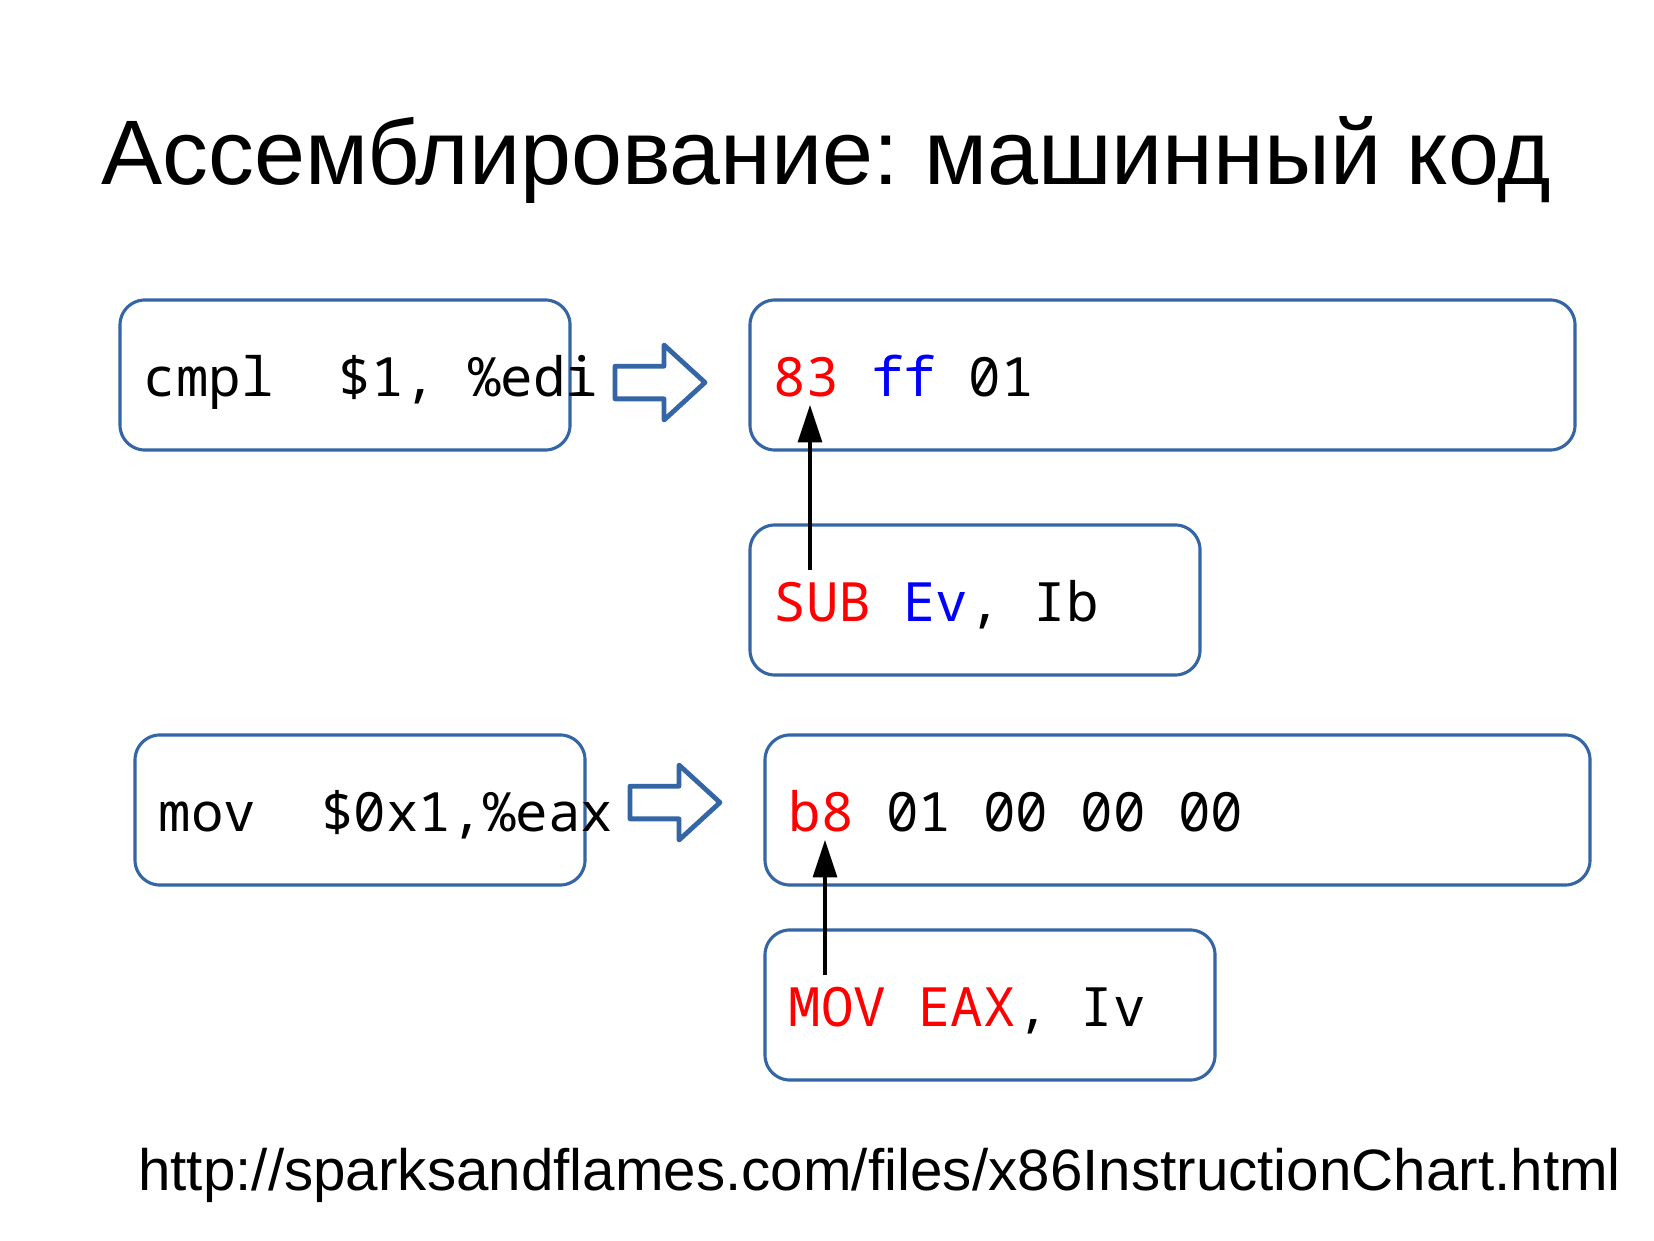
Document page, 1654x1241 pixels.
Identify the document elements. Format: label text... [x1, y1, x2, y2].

text_box cmpl $1, %edi [120, 299, 571, 451]
text_box 83 ff 01 [750, 299, 1576, 451]
text_box http://sparksandflames.com/files/x86InstructionChart.html [123, 1129, 1654, 1232]
text_box MOV EAX, Iv [765, 929, 1216, 1081]
text_box SUB Ev, Ib [750, 524, 1201, 676]
text_box [615, 345, 706, 421]
text_box b8 01 00 00 00 [765, 734, 1591, 886]
text_box [630, 765, 721, 841]
title Ассемблирование: машинный код [82, 49, 1571, 257]
text_box mov $0x1,%eax [135, 734, 586, 886]
